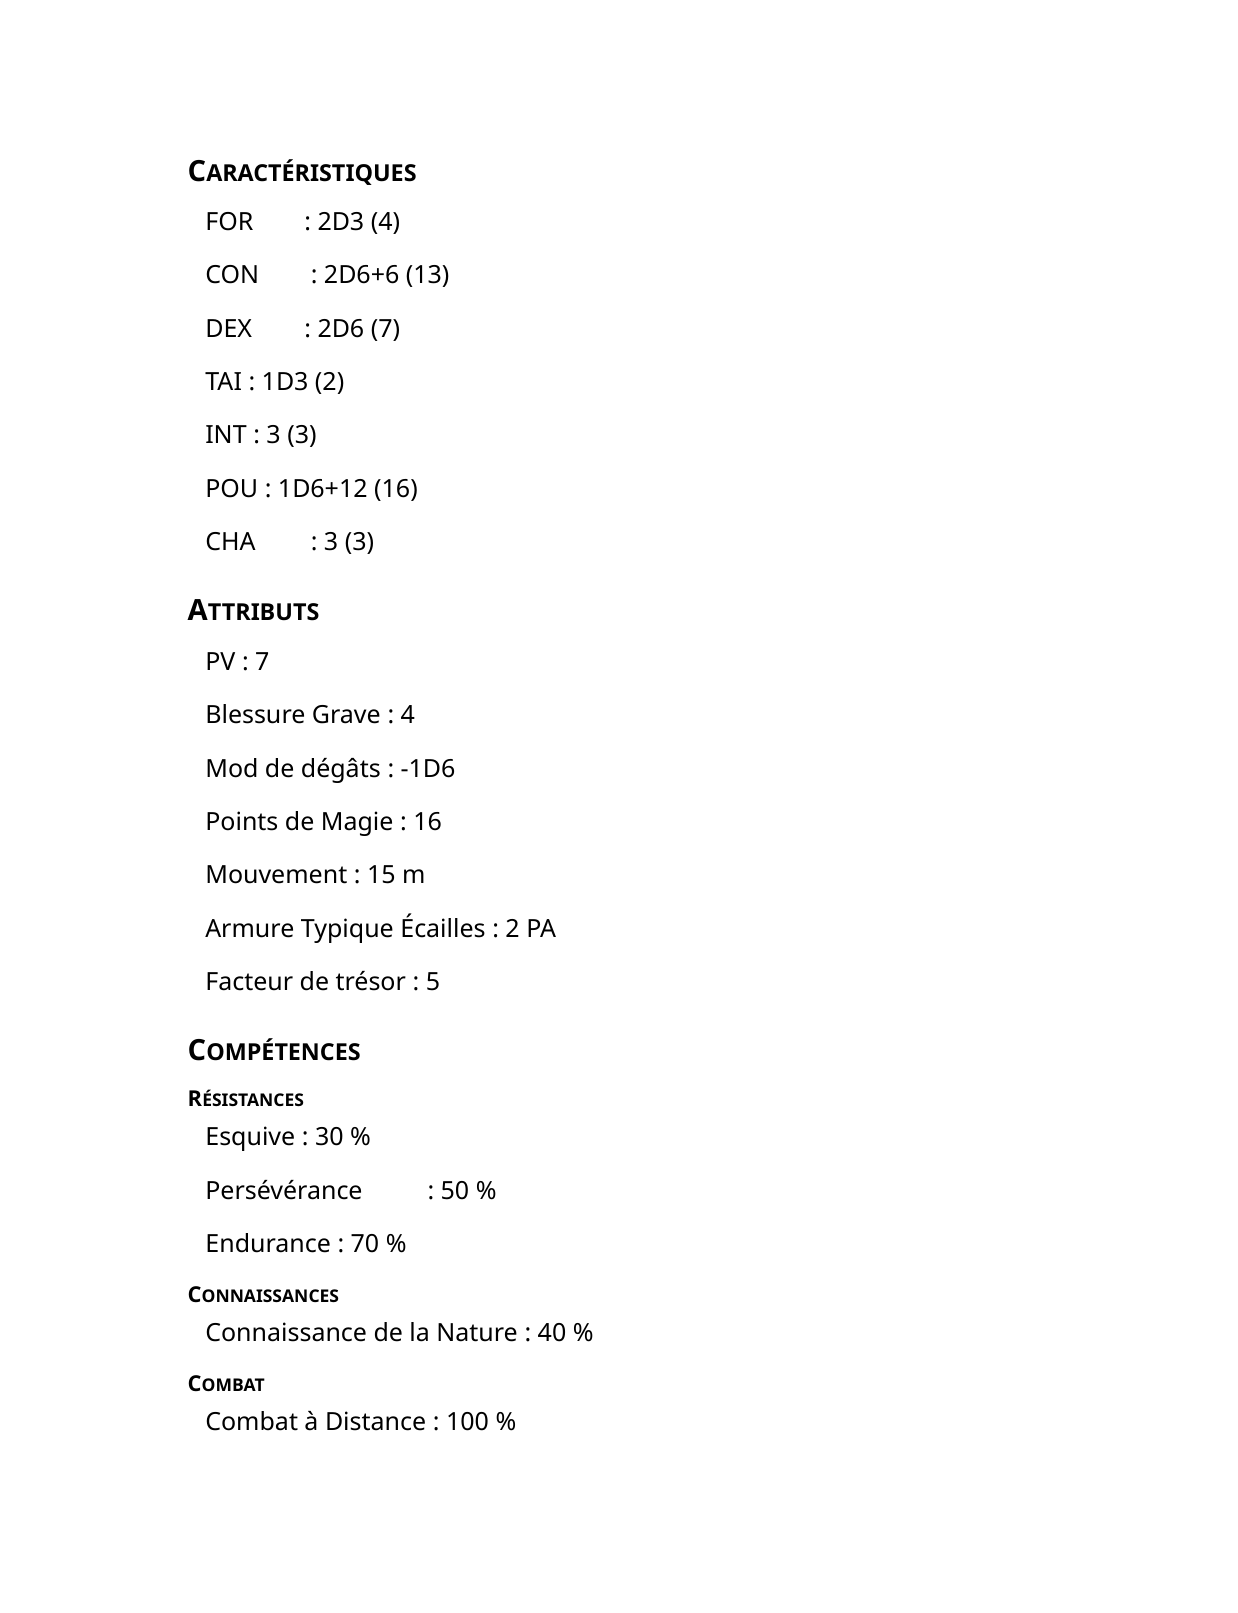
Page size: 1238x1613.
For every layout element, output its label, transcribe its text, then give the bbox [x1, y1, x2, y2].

text Combat à Distance : 100 % [187, 1404, 1050, 1438]
text Esquive : 30 % [187, 1119, 1050, 1153]
text Facteur de trésor : 5 [187, 963, 1050, 998]
text Compétences [187, 1029, 1050, 1069]
text Points de Magie : 16 [187, 803, 1050, 838]
text TAI : 1D3 (2) [187, 364, 1050, 398]
text CON : 2D6+6 (13) [187, 257, 1050, 291]
text Connaissances [187, 1279, 1050, 1309]
text INT : 3 (3) [187, 417, 1050, 451]
text Persévérance : 50 % [187, 1172, 1050, 1206]
text FOR : 2D3 (4) [187, 204, 1050, 238]
text Caractéristiques [187, 150, 1050, 190]
text Blessure Grave : 4 [187, 697, 1050, 731]
text Résistances [187, 1083, 1050, 1113]
text POU : 1D6+12 (16) [187, 471, 1050, 504]
text PV : 7 [187, 643, 1050, 678]
text Endurance : 70 % [187, 1226, 1050, 1260]
text Combat [187, 1368, 1050, 1398]
text Mod de dégâts : -1D6 [187, 750, 1050, 784]
text CHA : 3 (3) [187, 524, 1050, 558]
text Mouvement : 15 m [187, 857, 1050, 891]
text Armure Typique Écailles : 2 PA [187, 910, 1050, 944]
text DEX : 2D6 (7) [187, 311, 1050, 344]
text Connaissance de la Nature : 40 % [187, 1315, 1050, 1349]
text Attributs [187, 590, 1050, 629]
